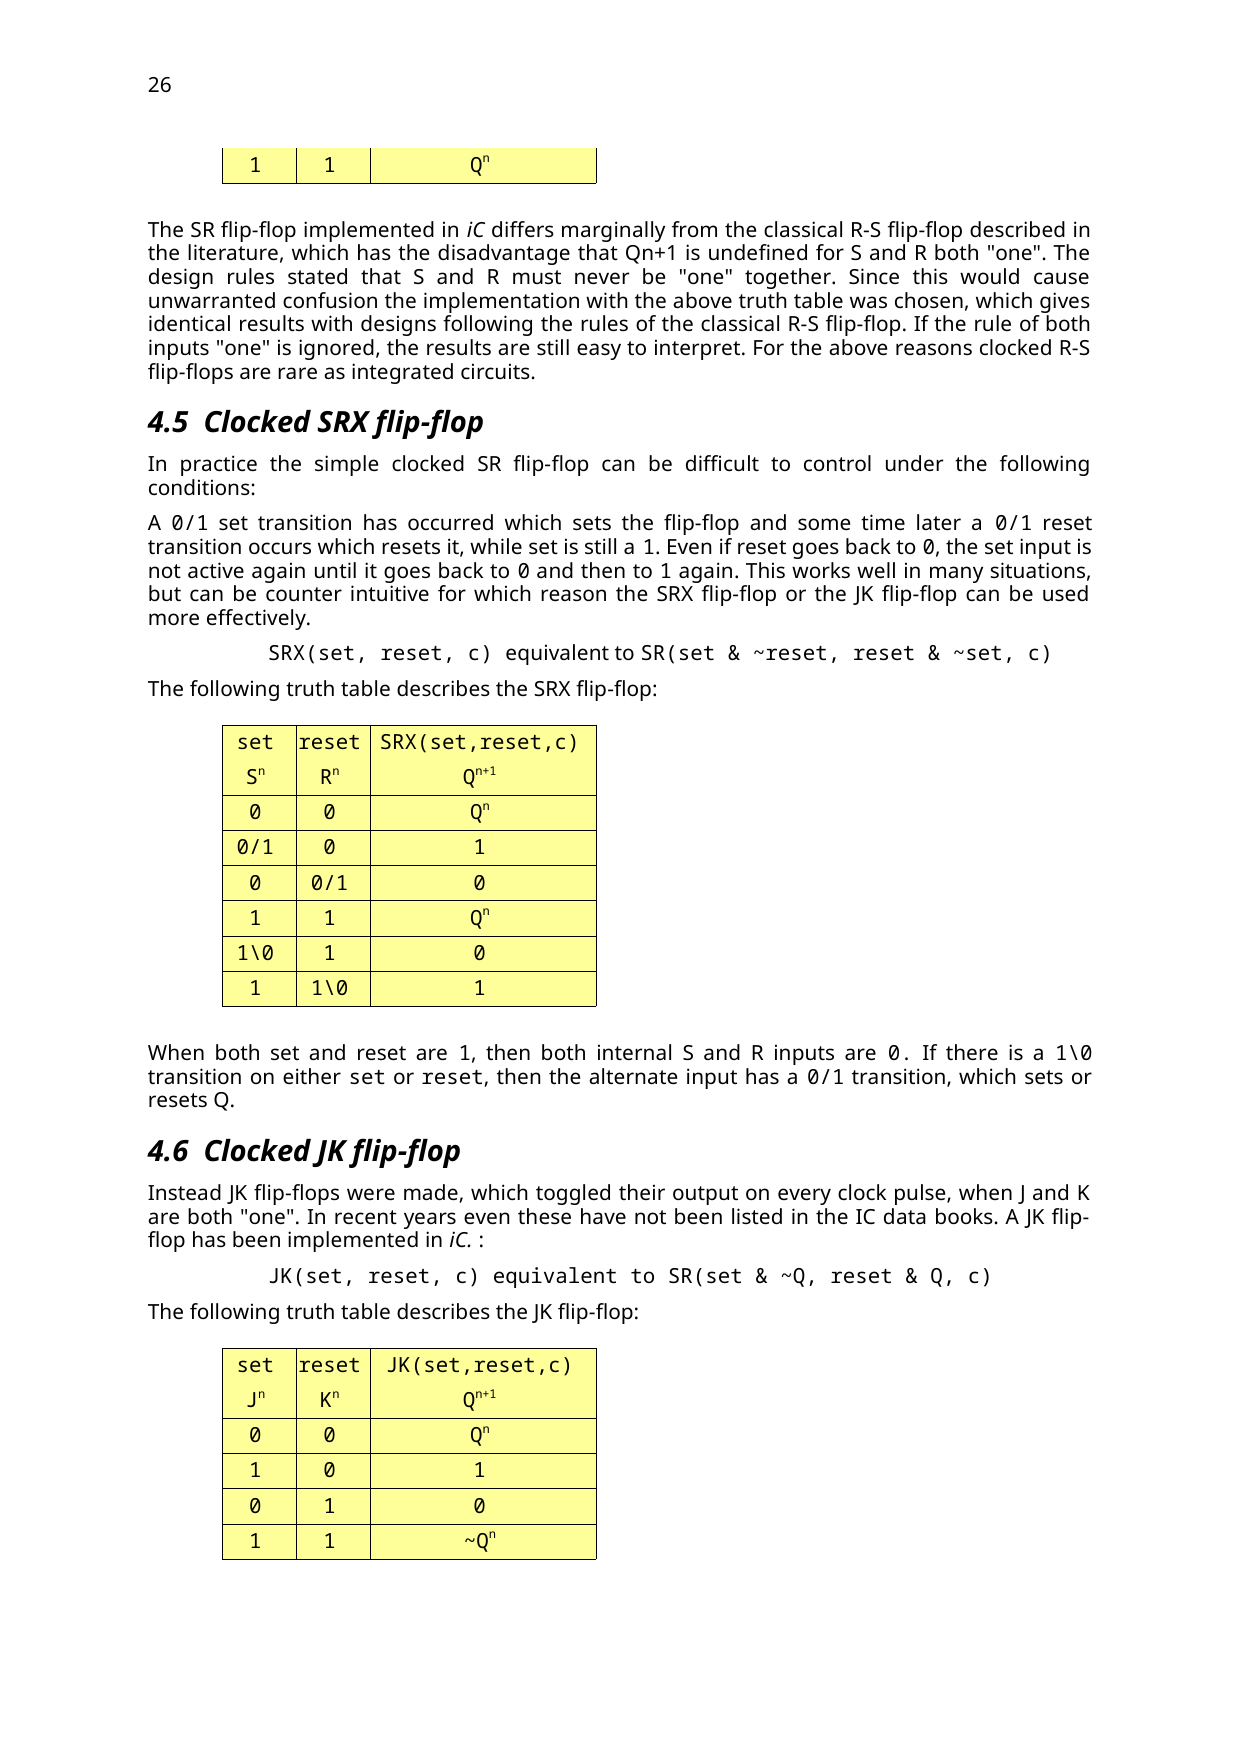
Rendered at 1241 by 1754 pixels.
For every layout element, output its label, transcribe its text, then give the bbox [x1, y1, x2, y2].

table_cell 0 [223, 796, 296, 830]
table_cell Jn [223, 1383, 296, 1418]
text JK(set, reset, c) equivalent to SR(set & ~Q, reset & Q, c) [268, 1264, 1092, 1288]
table_cell 1 [297, 148, 370, 183]
table_cell 0/1 [297, 866, 370, 900]
table_cell Qn [371, 1419, 596, 1453]
table_header set [223, 1349, 296, 1383]
table_cell Qn [371, 148, 596, 183]
text A 0/1 set transition has occurred which sets the flip-flop and some time later a 0/1 reset transition occurs which resets it, while set is still a 1. Even if reset goes back to 0, the set input is not active again until it goes back to 0 and then to 1 again. This works well in many situations, but can be counter intuitive for which reason the SRX flip-flop or the JK flip-flop can be used more effectively. [148, 512, 1092, 630]
table_cell 1 [297, 1489, 370, 1524]
subtitle Clocked JK flip-flop [148, 1130, 1092, 1170]
table_cell Qn [371, 901, 596, 936]
table_cell Kn [297, 1383, 370, 1418]
table_cell 1 [297, 901, 370, 936]
table_cell 1 [223, 1454, 296, 1488]
text In practice the simple clocked SR flip-flop can be difficult to control under the following conditions: [148, 453, 1092, 500]
table_cell 1 [297, 1525, 370, 1559]
text The following truth table describes the SRX flip-flop: [148, 677, 1092, 701]
table_cell Qn+1 [371, 760, 596, 795]
table_cell 1 [371, 972, 596, 1006]
table_header set [223, 726, 296, 760]
table_cell Rn [297, 760, 370, 795]
text The following truth table describes the JK flip-flop: [148, 1300, 1092, 1324]
table_cell 1 [371, 1454, 596, 1488]
table_cell 0 [297, 831, 370, 865]
table_cell 0 [223, 866, 296, 900]
table_cell 1 [223, 901, 296, 936]
text Instead JK flip-flops were made, which toggled their output on every clock pulse, when J and K are both "one". In recent years even these have not been listed in the IC data books. A JK flip-flop has been implemented in iC. : [148, 1182, 1092, 1252]
table_cell Sn [223, 760, 296, 795]
table_cell 0 [223, 1489, 296, 1524]
subtitle Clocked SRX flip-flop [148, 402, 1092, 441]
table_header reset [297, 726, 370, 760]
text The SR flip-flop implemented in iC differs marginally from the classical R-S flip-flop described in the literature, which has the disadvantage that Qn+1 is undefined for S and R both "one". The design rules stated that S and R must never be "one" together. Since this would cause unwarranted confusion the implementation with the above truth table was chosen, which gives identical results with designs following the rules of the classical R-S flip-flop. If the rule of both inputs "one" is ignored, the results are still easy to interpret. For the above reasons clocked R-S flip-flops are rare as integrated circuits. [148, 218, 1092, 384]
table_cell 1 [223, 148, 296, 183]
table_cell Qn [371, 796, 596, 830]
table_header JK(set,reset,c) [371, 1349, 596, 1383]
table_cell 0 [297, 796, 370, 830]
text SRX(set, reset, c) equivalent to SR(set & ~reset, reset & ~set, c) [268, 642, 1092, 666]
table_cell 1 [297, 937, 370, 971]
table_cell 0 [223, 1419, 296, 1453]
table_cell 0 [371, 866, 596, 900]
table_cell 1\0 [297, 972, 370, 1006]
table_header SRX(set,reset,c) [371, 726, 596, 760]
table_cell 1 [223, 972, 296, 1006]
table_cell 1\0 [223, 937, 296, 971]
table_header reset [297, 1349, 370, 1383]
table_cell 1 [223, 1525, 296, 1559]
table_cell 0 [371, 937, 596, 971]
table_cell 0/1 [223, 831, 296, 865]
table_cell 1 [371, 831, 596, 865]
text When both set and reset are 1, then both internal S and R inputs are 0. If there is a 1\0 transition on either set or reset, then the alternate input has a 0/1 transition, which sets or resets Q. [148, 1042, 1092, 1113]
table_cell 0 [297, 1454, 370, 1488]
table_cell Qn+1 [371, 1383, 596, 1418]
table_cell ~Qn [371, 1525, 596, 1559]
table_cell 0 [297, 1419, 370, 1453]
table_cell 0 [371, 1489, 596, 1524]
